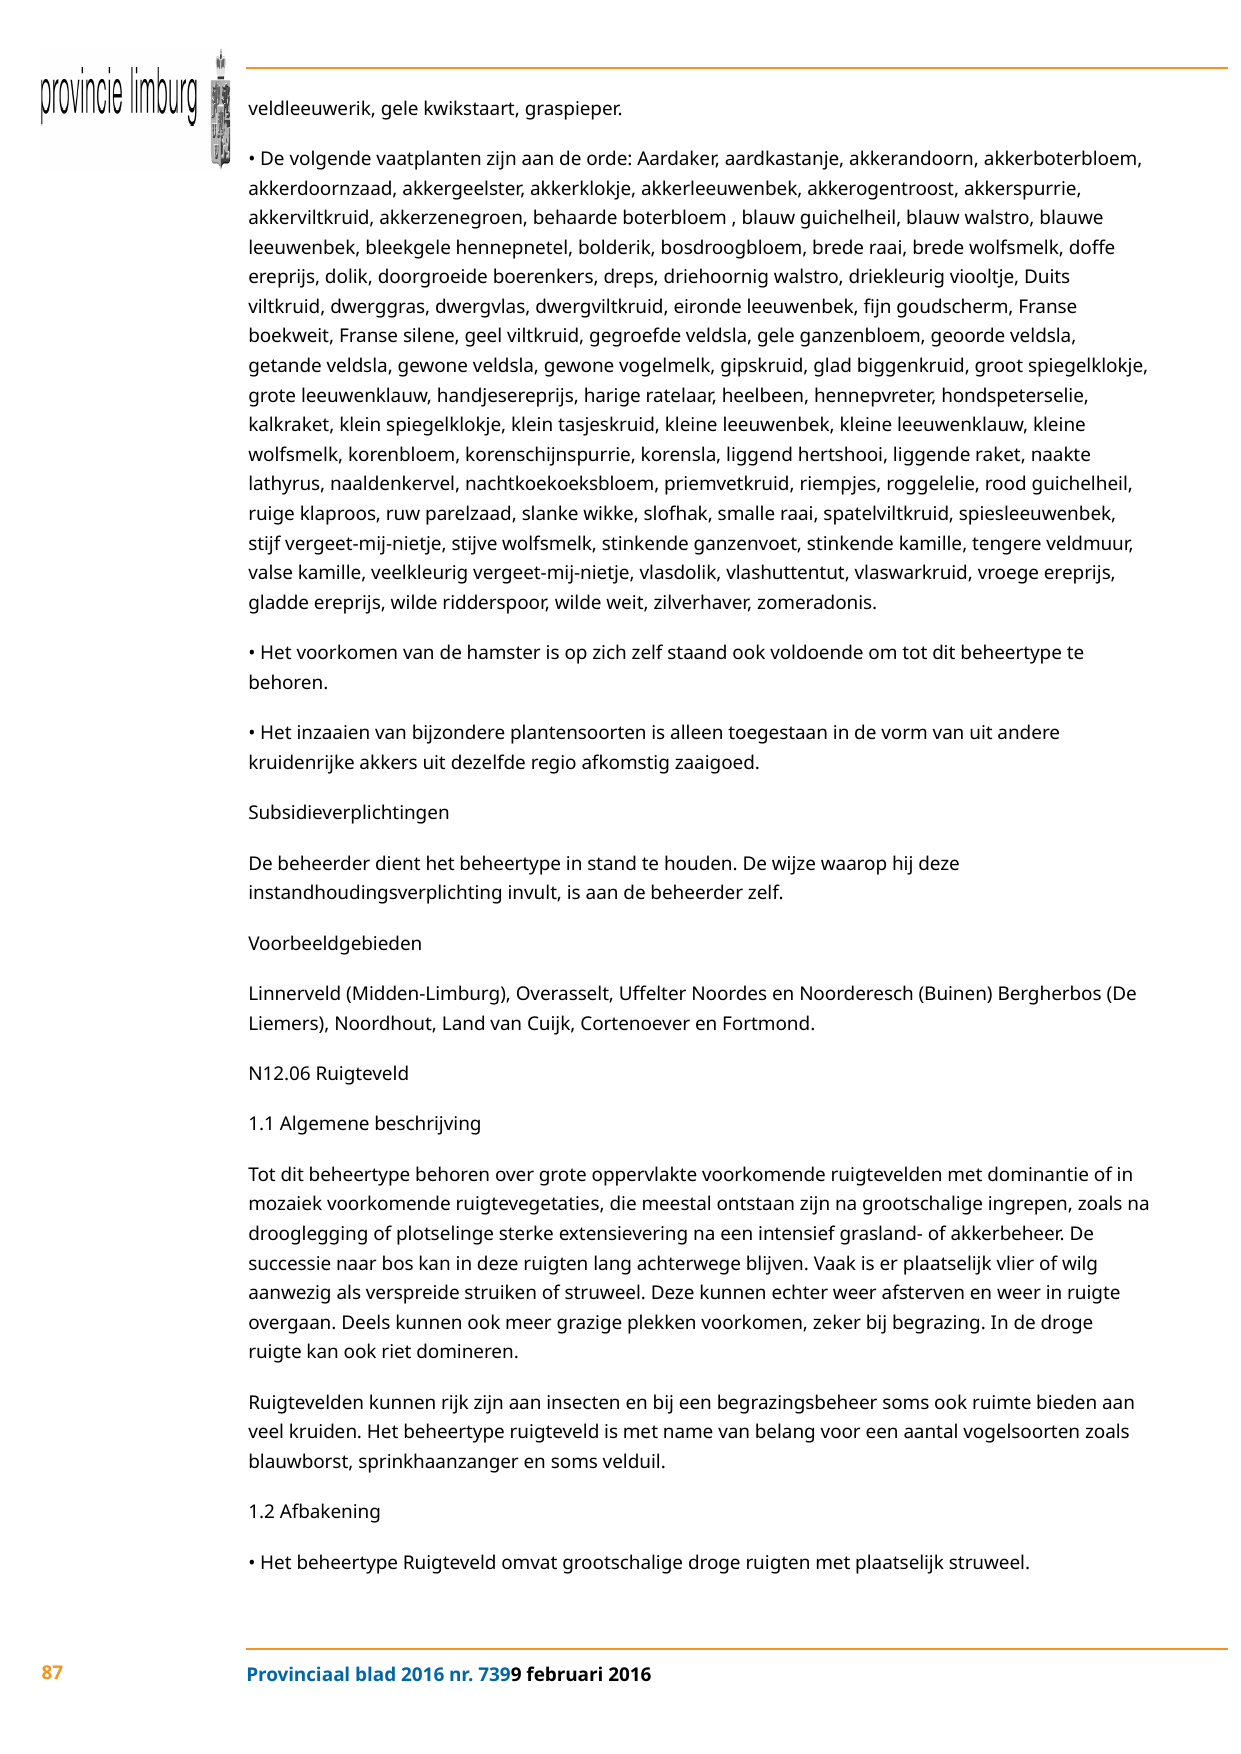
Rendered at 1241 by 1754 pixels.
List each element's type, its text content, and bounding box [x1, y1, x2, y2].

text veldleeuwerik, gele kwikstaart, graspieper. [248, 95, 1152, 121]
text • De volgende vaatplanten zijn aan de orde: Aardaker, aardkastanje, akkerandoorn, akkerboterbloem, akkerdoornzaad, akkergeelster, akkerklokje, akkerleeuwenbek, akkerogentroost, akkerspurrie, akkerviltkruid, akkerzenegroen, behaarde boterbloem , blauw guichelheil, blauw walstro, blauwe leeuwenbek, bleekgele hennepnetel, bolderik, bosdroogbloem, brede raai, brede wolfsmelk, doffe ereprijs, dolik, doorgroeide boerenkers, dreps, driehoornig walstro, driekleurig viooltje, Duits viltkruid, dwerggras, dwergvlas, dwergviltkruid, eironde leeuwenbek, fijn goudscherm, Franse boekweit, Franse silene, geel viltkruid, gegroefde veldsla, gele ganzenbloem, geoorde veldsla, getande veldsla, gewone veldsla, gewone vogelmelk, gipskruid, glad biggenkruid, groot spiegelklokje, grote leeuwenklauw, handjesereprijs, harige ratelaar, heelbeen, hennepvreter, hondspeterselie, kalkraket, klein spiegelklokje, klein tasjeskruid, kleine leeuwenbek, kleine leeuwenklauw, kleine wolfsmelk, korenbloem, korenschijnspurrie, korensla, liggend hertshooi, liggende raket, naakte lathyrus, naaldenkervel, nachtkoekoeksbloem, priemvetkruid, riempjes, roggelelie, rood guichelheil, ruige klaproos, ruw parelzaad, slanke wikke, slofhak, smalle raai, spatelviltkruid, spiesleeuwenbek, stijf vergeet-mij-nietje, stijve wolfsmelk, stinkende ganzenvoet, stinkende kamille, tengere veldmuur, valse kamille, veelkleurig vergeet-mij-nietje, vlasdolik, vlashuttentut, vlaswarkruid, vroege ereprijs, gladde ereprijs, wilde ridderspoor, wilde weit, zilverhaver, zomeradonis. [248, 145, 1152, 615]
text Linnerveld (Midden-Limburg), Overasselt, Uffelter Noordes en Noorderesch (Buinen) Bergherbos (De Liemers), Noordhout, Land van Cuijk, Cortenoever en Fortmond. [248, 980, 1152, 1036]
text Subsidieverplichtingen [248, 799, 1152, 825]
text 1.2 Afbakening [248, 1498, 1152, 1524]
text • Het voorkomen van de hamster is op zich zelf staand ook voldoende om tot dit beheertype te behoren. [248, 639, 1152, 695]
text • Het inzaaien van bijzondere plantensoorten is alleen toegestaan in de vorm van uit andere kruidenrijke akkers uit dezelfde regio afkomstig zaaigoed. [248, 719, 1152, 775]
picture [41, 47, 231, 172]
text Ruigtevelden kunnen rijk zijn aan insecten en bij een begrazingsbeheer soms ook ruimte bieden aan veel kruiden. Het beheertype ruigteveld is met name van belang voor een aantal vogelsoorten zoals blauwborst, sprinkhaanzanger en soms velduil. [248, 1389, 1152, 1474]
text Tot dit beheertype behoren over grote oppervlakte voorkomende ruigtevelden met dominantie of in mozaiek voorkomende ruigtevegetaties, die meestal ontstaan zijn na grootschalige ingrepen, zoals na drooglegging of plotselinge sterke extensievering na een intensief grasland- of akkerbeheer. De successie naar bos kan in deze ruigten lang achterwege blijven. Vaak is er plaatselijk vlier of wilg aanwezig als verspreide struiken of struweel. Deze kunnen echter weer afsterven en weer in ruigte overgaan. Deels kunnen ook meer grazige plekken voorkomen, zeker bij begrazing. In de droge ruigte kan ook riet domineren. [248, 1161, 1152, 1364]
text 1.1 Algemene beschrijving [248, 1111, 1152, 1136]
text • Het beheertype Ruigteveld omvat grootschalige droge ruigten met plaatselijk struweel. [248, 1549, 1152, 1575]
text N12.06 Ruigteveld [248, 1060, 1152, 1086]
text Voorbeeldgebieden [248, 930, 1152, 956]
text De beheerder dient het beheertype in stand te houden. De wijze waarop hij deze instandhoudingsverplichting invult, is aan de beheerder zelf. [248, 850, 1152, 905]
